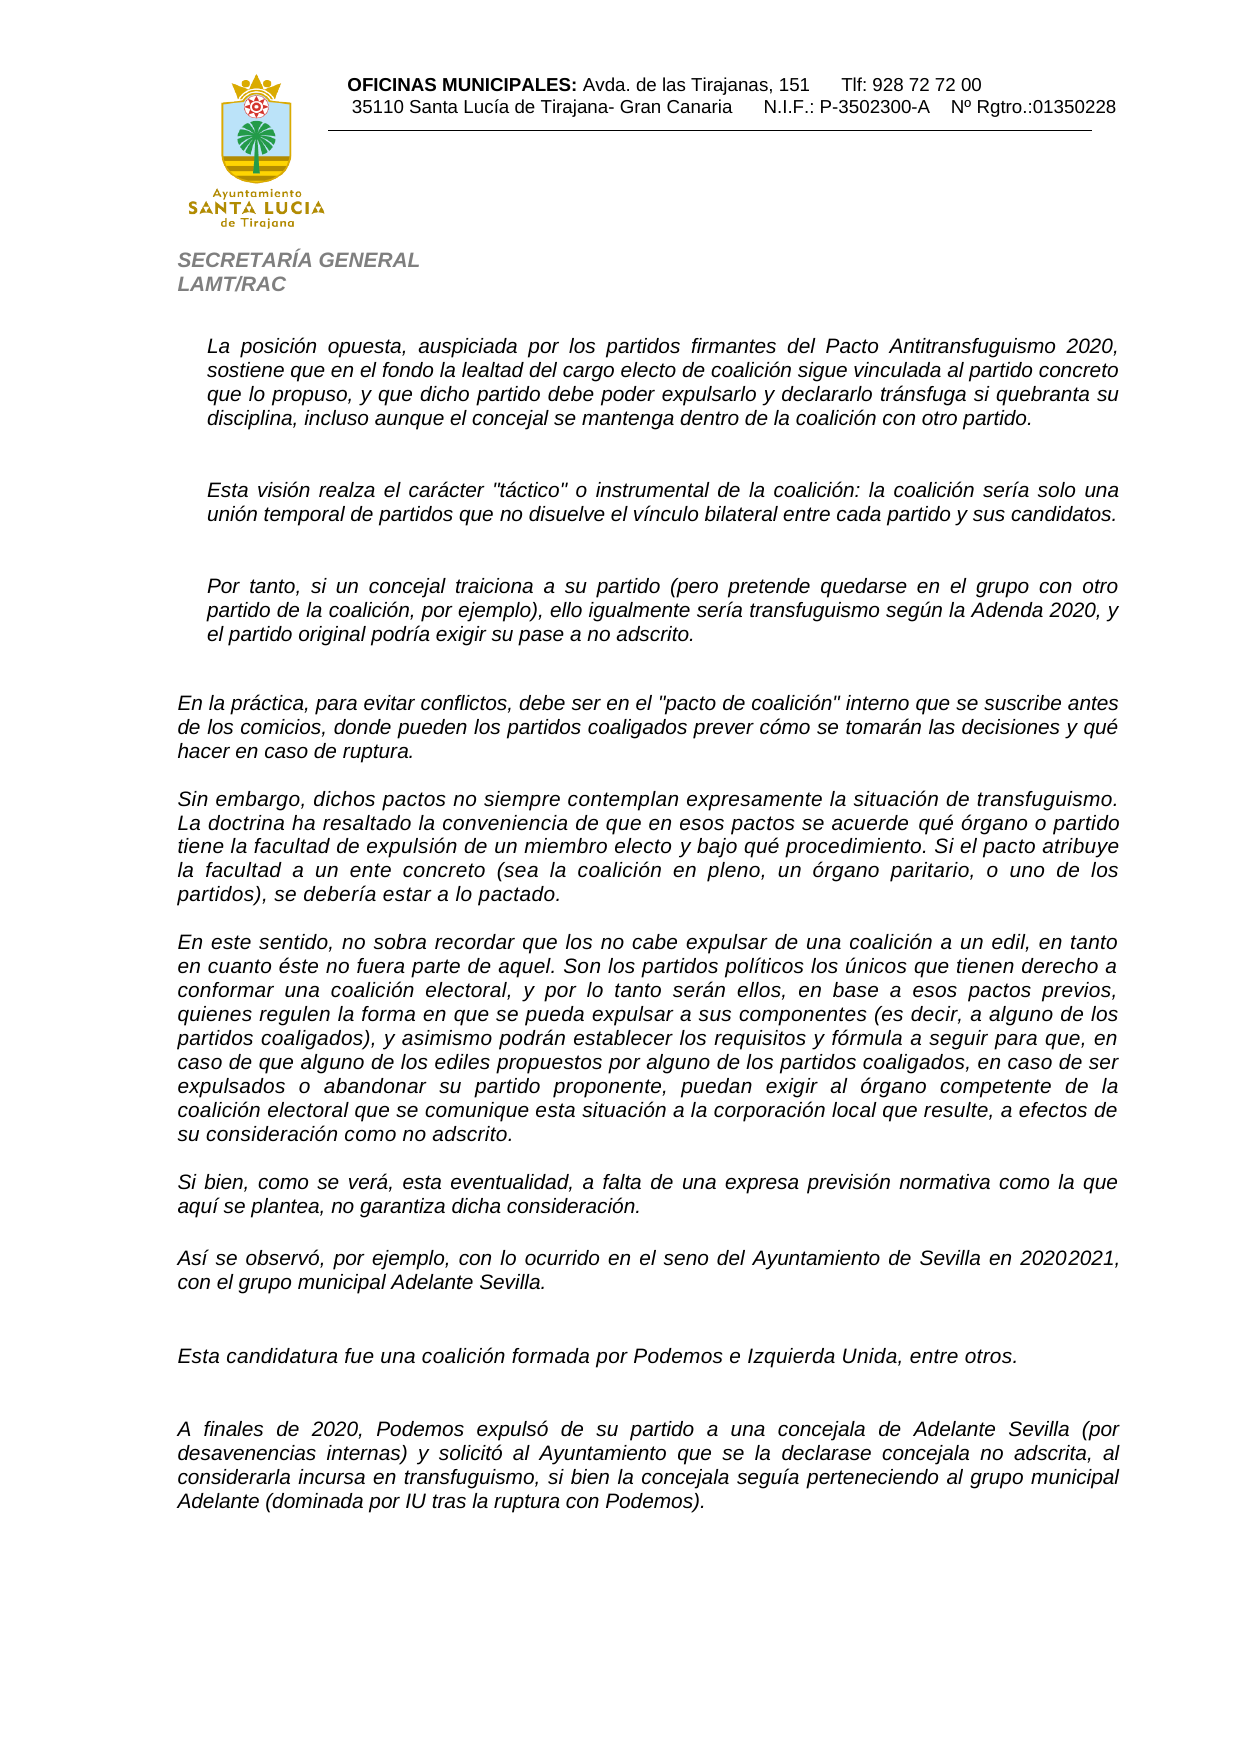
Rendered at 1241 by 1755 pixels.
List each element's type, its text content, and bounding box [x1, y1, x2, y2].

text Esta candidatura fue una coalición formada por Podemos e Izquierda Unida, entre otros. [177, 1344, 1122, 1368]
text A finales de 2020, Podemos expulsó de su partido a una concejala de Adelante Sevilla (por desavenencias internas) y solicitó al Ayuntamiento que se la declarase concejala no adscrita, al considerarla incursa en transfuguismo, si bien la concejala seguía perteneciendo al grupo municipal Adelante (dominada por IU tras la ruptura con Podemos). [177, 1417, 1122, 1512]
text La posición opuesta, auspiciada por los partidos firmantes del Pacto Antitransfuguismo 2020, sostiene que en el fondo la lealtad del cargo electo de coalición sigue vinculada al partido concreto que lo propuso, y que dicho partido debe poder expulsarlo y declararlo tránsfuga si quebranta su disciplina, incluso aunque el concejal se mantenga dentro de la coalición con otro partido. [207, 334, 1122, 430]
text Por tanto, si un concejal traiciona a su partido (pero pretende quedarse en el grupo con otro partido de la coalición, por ejemplo), ello igualmente sería transfuguismo según la Adenda 2020, y el partido original podría exigir su pase a no adscrito. [207, 574, 1122, 646]
text Así se observó, por ejemplo, con lo ocurrido en el seno del Ayuntamiento de Sevilla en 2020­2021, con el grupo municipal Adelante Sevilla. [177, 1246, 1122, 1293]
text Si bien, como se verá, esta eventualidad, a falta de una expresa previsión normativa como la que aquí se plantea, no garantiza dicha consideración. [177, 1170, 1122, 1218]
text En este sentido, no sobra recordar que los no cabe expulsar de una coalición a un edil, en tanto en cuanto éste no fuera parte de aquel. Son los partidos políticos los únicos que tienen derecho a conformar una coalición electoral, y por lo tanto serán ellos, en base a esos pactos previos, quienes regulen la forma en que se pueda expulsar a sus componentes (es decir, a alguno de los partidos coaligados), y asimismo podrán establecer los requisitos y fórmula a seguir para que, en caso de que alguno de los ediles propuestos por alguno de los partidos coaligados, en caso de ser expulsados o abandonar su partido proponente, puedan exigir al órgano competente de la coalición electoral que se comunique esta situación a la corporación local que resulte, a efectos de su consideración como no adscrito. [177, 930, 1122, 1146]
text Esta visión realza el carácter "táctico" o instrumental de la coalición: la coalición sería solo una unión temporal de partidos que no disuelve el vínculo bilateral entre cada partido y sus candidatos. [207, 478, 1122, 526]
text En la práctica, para evitar conflictos, debe ser en el "pacto de coalición" interno que se suscribe antes de los comicios, donde pueden los partidos coaligados prever cómo se tomarán las decisiones y qué hacer en caso de ruptura. [177, 691, 1122, 762]
text Sin embargo, dichos pactos no siempre contemplan expresamente la situación de transfuguismo. La doctrina ha resaltado la conveniencia de que en esos pactos se acuerde qué órgano o partido tiene la facultad de expulsión de un miembro electo y bajo qué procedimiento. Si el pacto atribuye la facultad a un ente concreto (sea la coalición en pleno, un órgano paritario, o uno de los partidos), se debería estar a lo pactado. [177, 786, 1122, 906]
